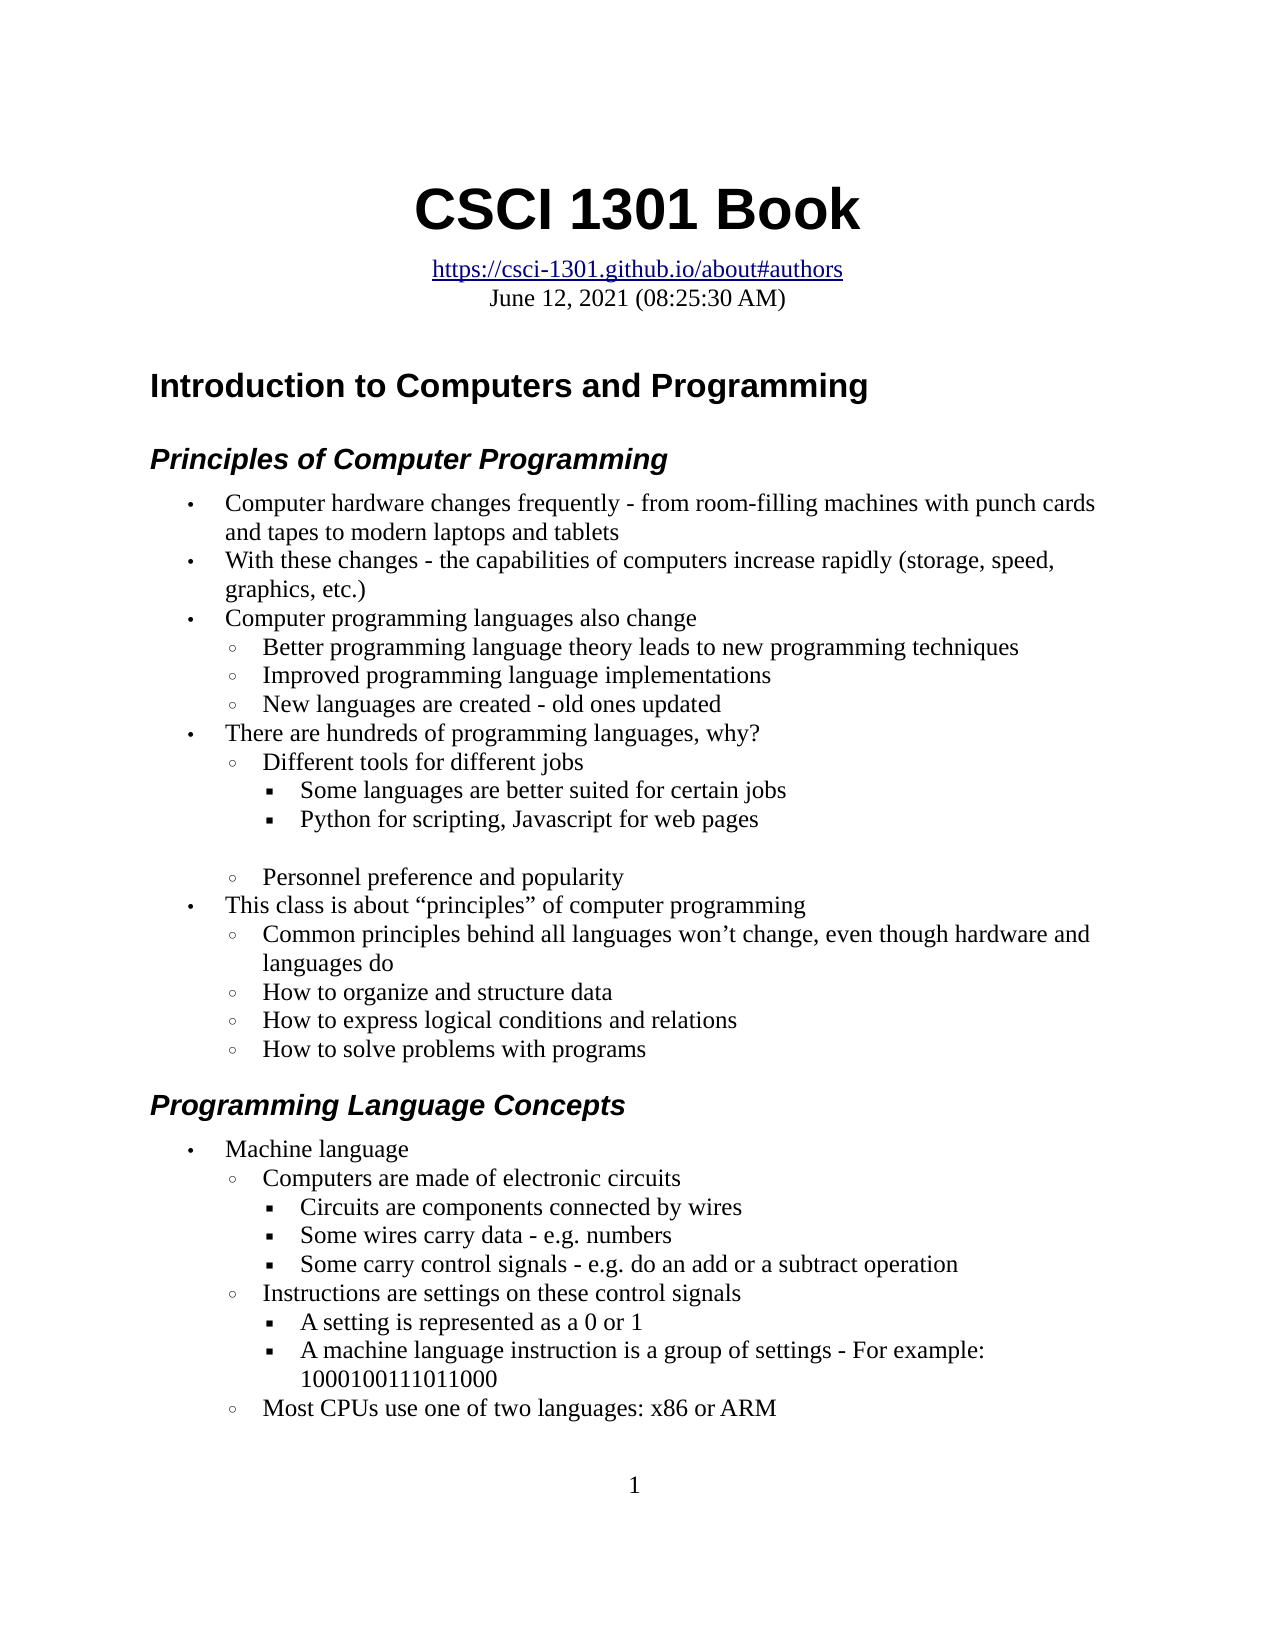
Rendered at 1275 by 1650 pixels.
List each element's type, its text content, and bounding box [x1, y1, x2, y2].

list There are hundreds of programming languages, why? [187, 718, 1125, 747]
list Most CPUs use one of two languages: x86 or ARM [225, 1393, 1125, 1422]
list Different tools for different jobs [225, 747, 1125, 776]
subtitle Principles of Computer Programming [150, 442, 1125, 476]
list Python for scripting, Javascript for web pages [262, 804, 1125, 862]
list This class is about “principles” of computer programming [187, 891, 1125, 919]
list With these changes - the capabilities of computers increase rapidly (storage, speed, graphics, etc.) [187, 546, 1125, 603]
list Better programming language theory leads to new programming techniques [225, 632, 1125, 661]
text June 12, 2021 (08:25:30 AM) [150, 283, 1125, 312]
list Personnel preference and popularity [225, 862, 1125, 891]
list Circuits are components connected by wires [262, 1192, 1125, 1220]
list Some wires carry data - e.g. numbers [262, 1220, 1125, 1249]
list A machine language instruction is a group of settings - For example: 1000100111011000 [262, 1335, 1125, 1393]
list Improved programming language implementations [225, 661, 1125, 689]
list How to express logical conditions and relations [225, 1006, 1125, 1034]
list Computer hardware changes frequently - from room-filling machines with punch cards and tapes to modern laptops and tablets [187, 488, 1125, 546]
text https://csci-1301.github.io/about#authors [150, 254, 1125, 283]
list Machine language [187, 1134, 1125, 1163]
list Instructions are settings on these control signals [225, 1278, 1125, 1307]
list How to solve problems with programs [225, 1034, 1125, 1063]
list Computers are made of electronic circuits [225, 1163, 1125, 1192]
list A setting is represented as a 0 or 1 [262, 1307, 1125, 1335]
list Common principles behind all languages won’t change, even though hardware and languages do [225, 919, 1125, 977]
subtitle Introduction to Computers and Programming [150, 366, 1125, 404]
list Computer programming languages also change [187, 603, 1125, 632]
subtitle Programming Language Concepts [150, 1088, 1125, 1122]
list Some carry control signals - e.g. do an add or a subtract operation [262, 1249, 1125, 1278]
list How to organize and structure data [225, 977, 1125, 1006]
list New languages are created - old ones updated [225, 689, 1125, 718]
title CSCI 1301 Book [150, 175, 1125, 242]
list Some languages are better suited for certain jobs [262, 776, 1125, 804]
